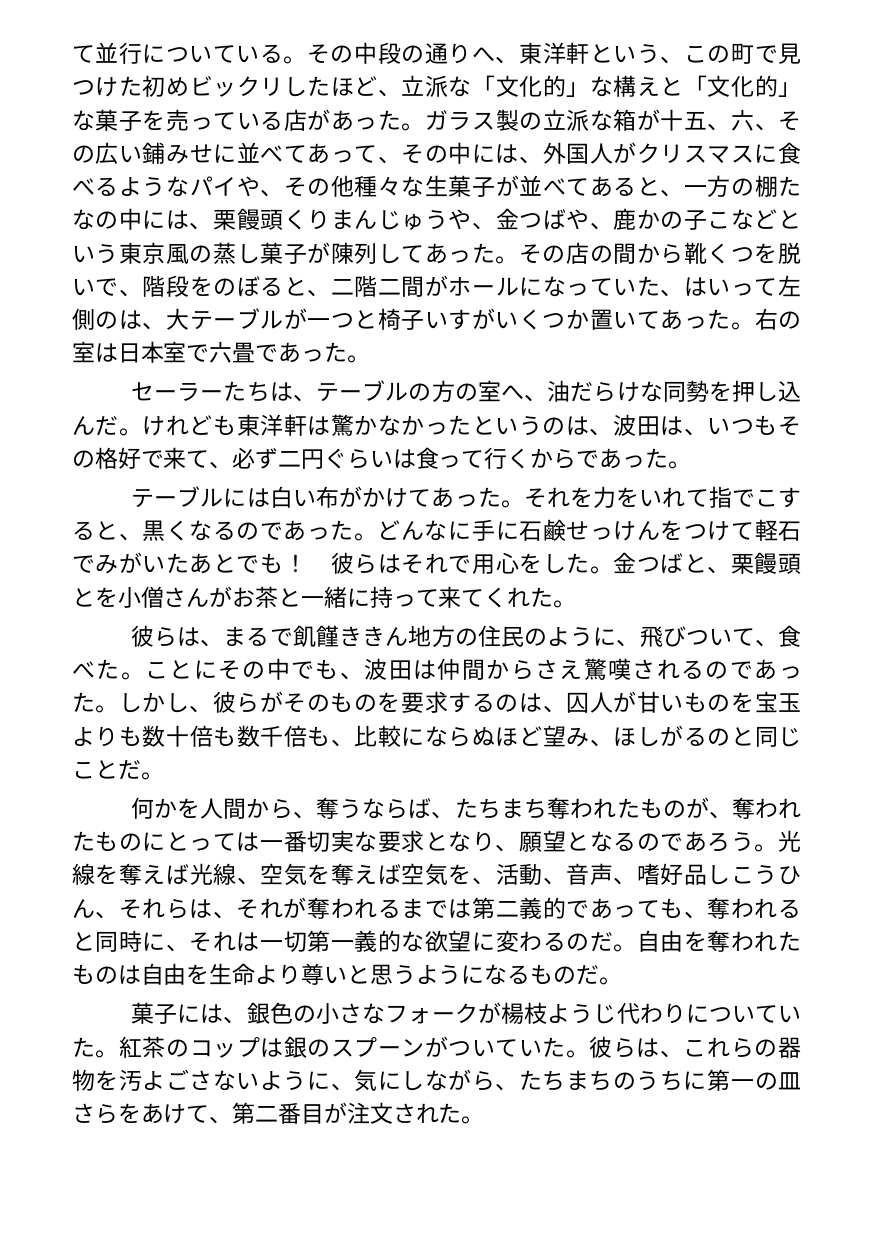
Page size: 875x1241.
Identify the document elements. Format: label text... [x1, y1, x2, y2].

text て並行についている。その中段の通りへ、東洋軒という、この町で見つけた初めビックリしたほど、立派な「文化的」な構えと「文化的」な菓子を売っている店があった。ガラス製の立派な箱が十五、六、その広い鋪みせに並べてあって、その中には、外国人がクリスマスに食べるようなパイや、その他種々な生菓子が並べてあると、一方の棚たなの中には、栗饅頭くりまんじゅうや、金つばや、鹿かの子こなどという東京風の蒸し菓子が陳列してあった。その店の間から靴くつを脱いで、階段をのぼると、二階二間がホールになっていた、はいって左側のは、大テーブルが一つと椅子いすがいくつか置いてあった。右の室は日本室で六畳であった。 [72, 36, 802, 368]
text テーブルには白い布がかけてあった。それを力をいれて指でこすると、黒くなるのであった。どんなに手に石鹸せっけんをつけて軽石でみがいたあとでも！ 彼らはそれで用心をした。金つばと、栗饅頭とを小僧さんがお茶と一緒に持って来てくれた。 [72, 480, 802, 613]
text 何かを人間から、奪うならば、たちまち奪われたものが、奪われたものにとっては一番切実な要求となり、願望となるのであろう。光線を奪えば光線、空気を奪えば空気を、活動、音声、嗜好品しこうひん、それらは、それが奪われるまでは第二義的であっても、奪われると同時に、それは一切第一義的な欲望に変わるのだ。自由を奪われたものは自由を生命より尊いと思うようになるものだ。 [72, 791, 802, 990]
text 彼らは、まるで飢饉ききん地方の住民のように、飛びついて、食べた。ことにその中でも、波田は仲間からさえ驚嘆されるのであった。しかし、彼らがそのものを要求するのは、囚人が甘いものを宝玉よりも数十倍も数千倍も、比較にならぬほど望み、ほしがるのと同じことだ。 [72, 619, 802, 785]
text セーラーたちは、テーブルの方の室へ、油だらけな同勢を押し込んだ。けれども東洋軒は驚かなかったというのは、波田は、いつもその格好で来て、必ず二円ぐらいは食って行くからであった。 [72, 374, 802, 474]
text 菓子には、銀色の小さなフォークが楊枝ようじ代わりについていた。紅茶のコップは銀のスプーンがついていた。彼らは、これらの器物を汚よごさないように、気にしながら、たちまちのうちに第一の皿さらをあけて、第二番目が注文された。 [72, 996, 802, 1129]
